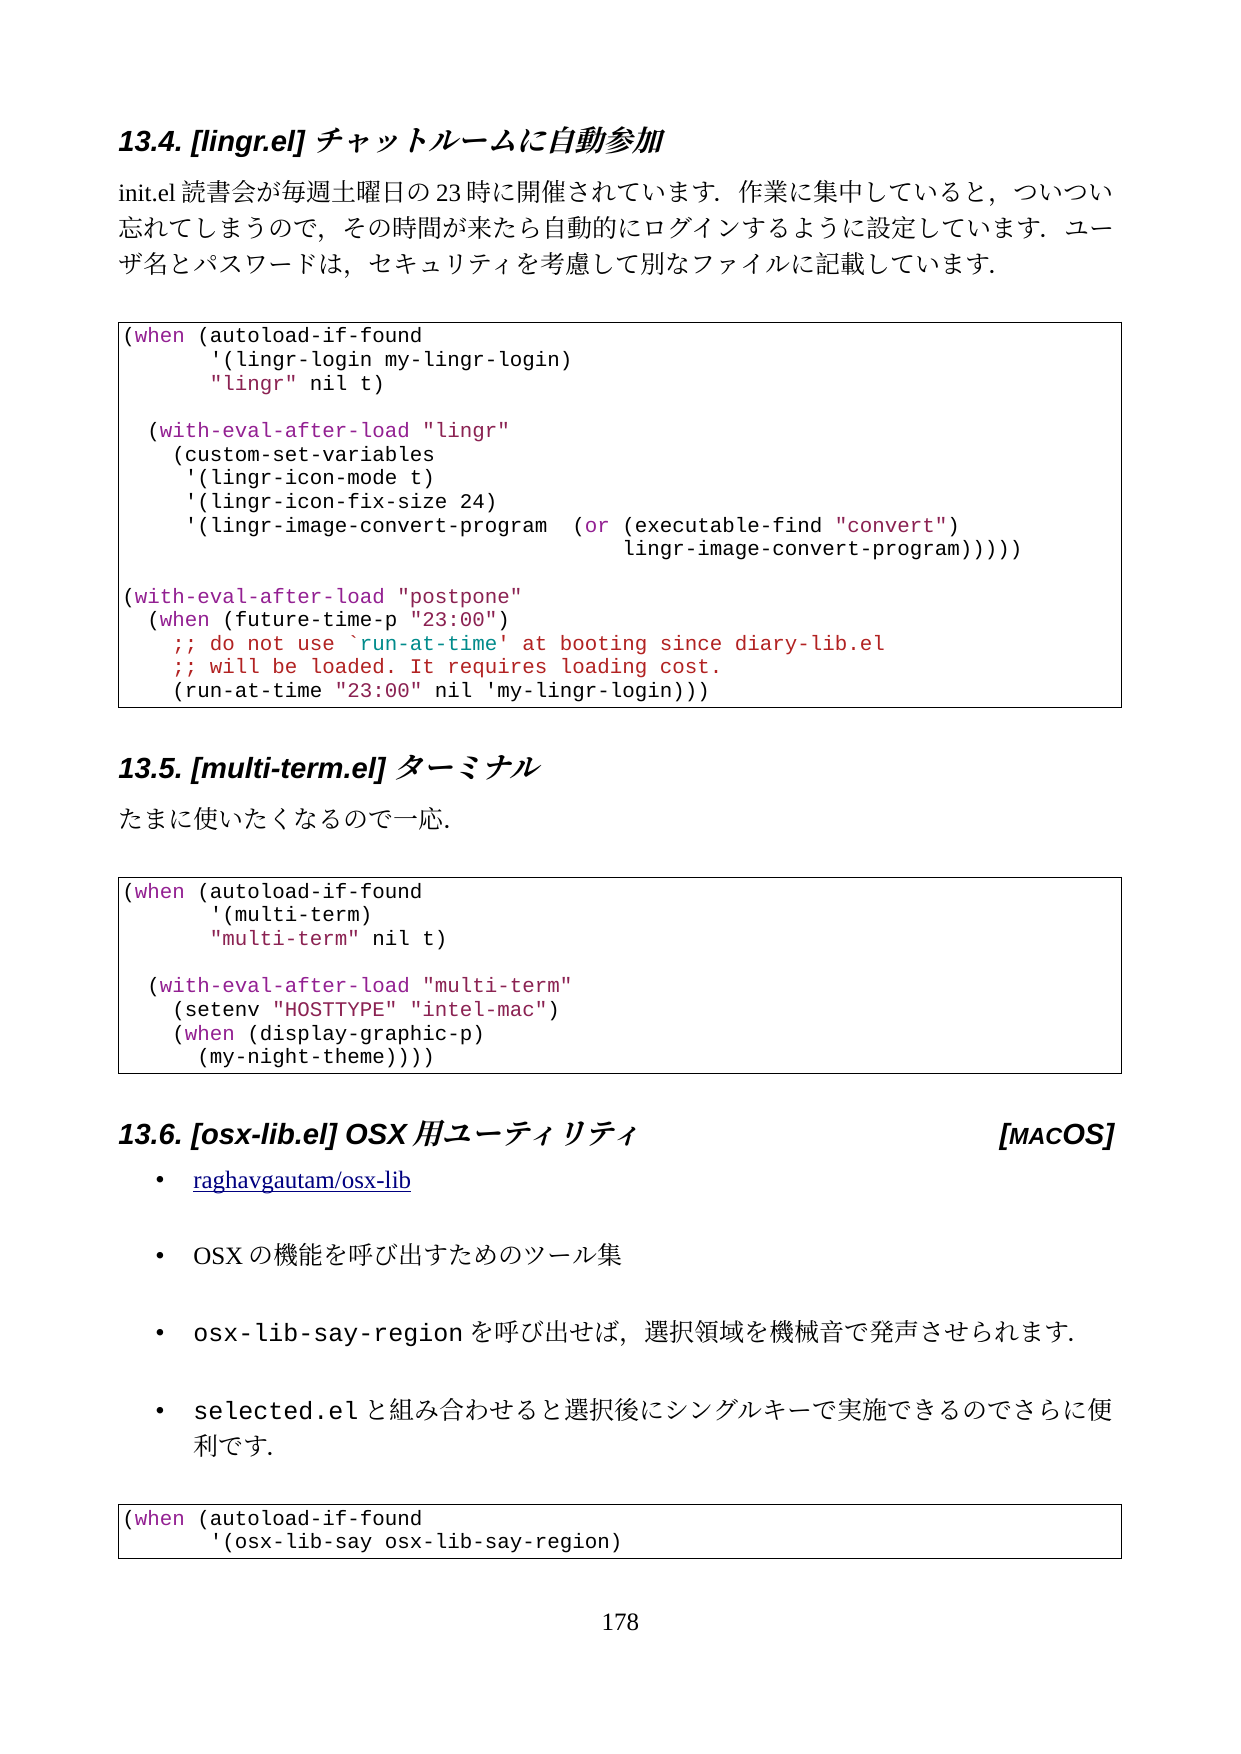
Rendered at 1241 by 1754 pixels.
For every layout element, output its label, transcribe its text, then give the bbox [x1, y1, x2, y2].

text '(multi-term) [119, 900, 1121, 924]
text (with-eval-after-load "lingr" [119, 416, 1121, 440]
list raghavgautam/osx-lib [156, 1166, 1122, 1223]
text (with-eval-after-load "postpone" [119, 582, 1121, 605]
text (setenv "HOSTTYPE" "intel-mac") [119, 995, 1121, 1019]
list OSXの機能を呼び出すためのツール集 [156, 1236, 1122, 1300]
text '(osx-lib-say osx-lib-say-region) [119, 1527, 1121, 1558]
text (with-eval-after-load "multi-term" [119, 971, 1121, 995]
text (when (autoload-if-found [119, 323, 1121, 345]
text lingr-image-convert-program))))) [119, 534, 1121, 558]
text (when (future-time-p "23:00") [119, 605, 1121, 629]
text ;; will be loaded. It requires loading cost. [119, 653, 1121, 676]
subtitle [multi-term.el] ターミナル [118, 745, 1122, 787]
text '(lingr-icon-fix-size 24) [119, 487, 1121, 511]
subtitle [lingr.el] チャットルームに自動参加 [118, 118, 1122, 160]
text '(lingr-icon-mode t) [119, 463, 1121, 487]
text "lingr" nil t) [119, 369, 1121, 392]
text (when (autoload-if-found [119, 1505, 1121, 1527]
text '(lingr-image-convert-program (or (executable-find "convert") [119, 511, 1121, 534]
list osx-lib-say-region を呼び出せば，選択領域を機械音で発声させられます． [156, 1313, 1122, 1378]
text (custom-set-variables [119, 440, 1121, 463]
text (when (display-graphic-p) [119, 1019, 1121, 1042]
text '(lingr-login my-lingr-login) [119, 345, 1121, 369]
text init.el読書会が毎週土曜日の23時に開催されています．作業に集中していると，ついつい忘れてしまうので，その時間が来たら自動的にログインするように設定しています．ユーザ名とパスワードは，セキュリティを考慮して別なファイルに記載しています． [118, 172, 1122, 309]
text (run-at-time "23:00" nil 'my-lingr-login))) [119, 676, 1121, 707]
text "multi-term" nil t) [119, 924, 1121, 948]
text ;; do not use `run-at-time' at booting since diary-lib.el [119, 629, 1121, 653]
text たまに使いたくなるので一応． [118, 799, 1122, 864]
text (my-night-theme)))) [119, 1042, 1121, 1073]
text (when (autoload-if-found [119, 878, 1121, 900]
list selected.el と組み合わせると選択後にシングルキーで実施できるのでさらに便利です． [156, 1390, 1122, 1491]
subtitle [osx-lib.el] OSX用ユーティリティ [macOS] [118, 1111, 1122, 1153]
